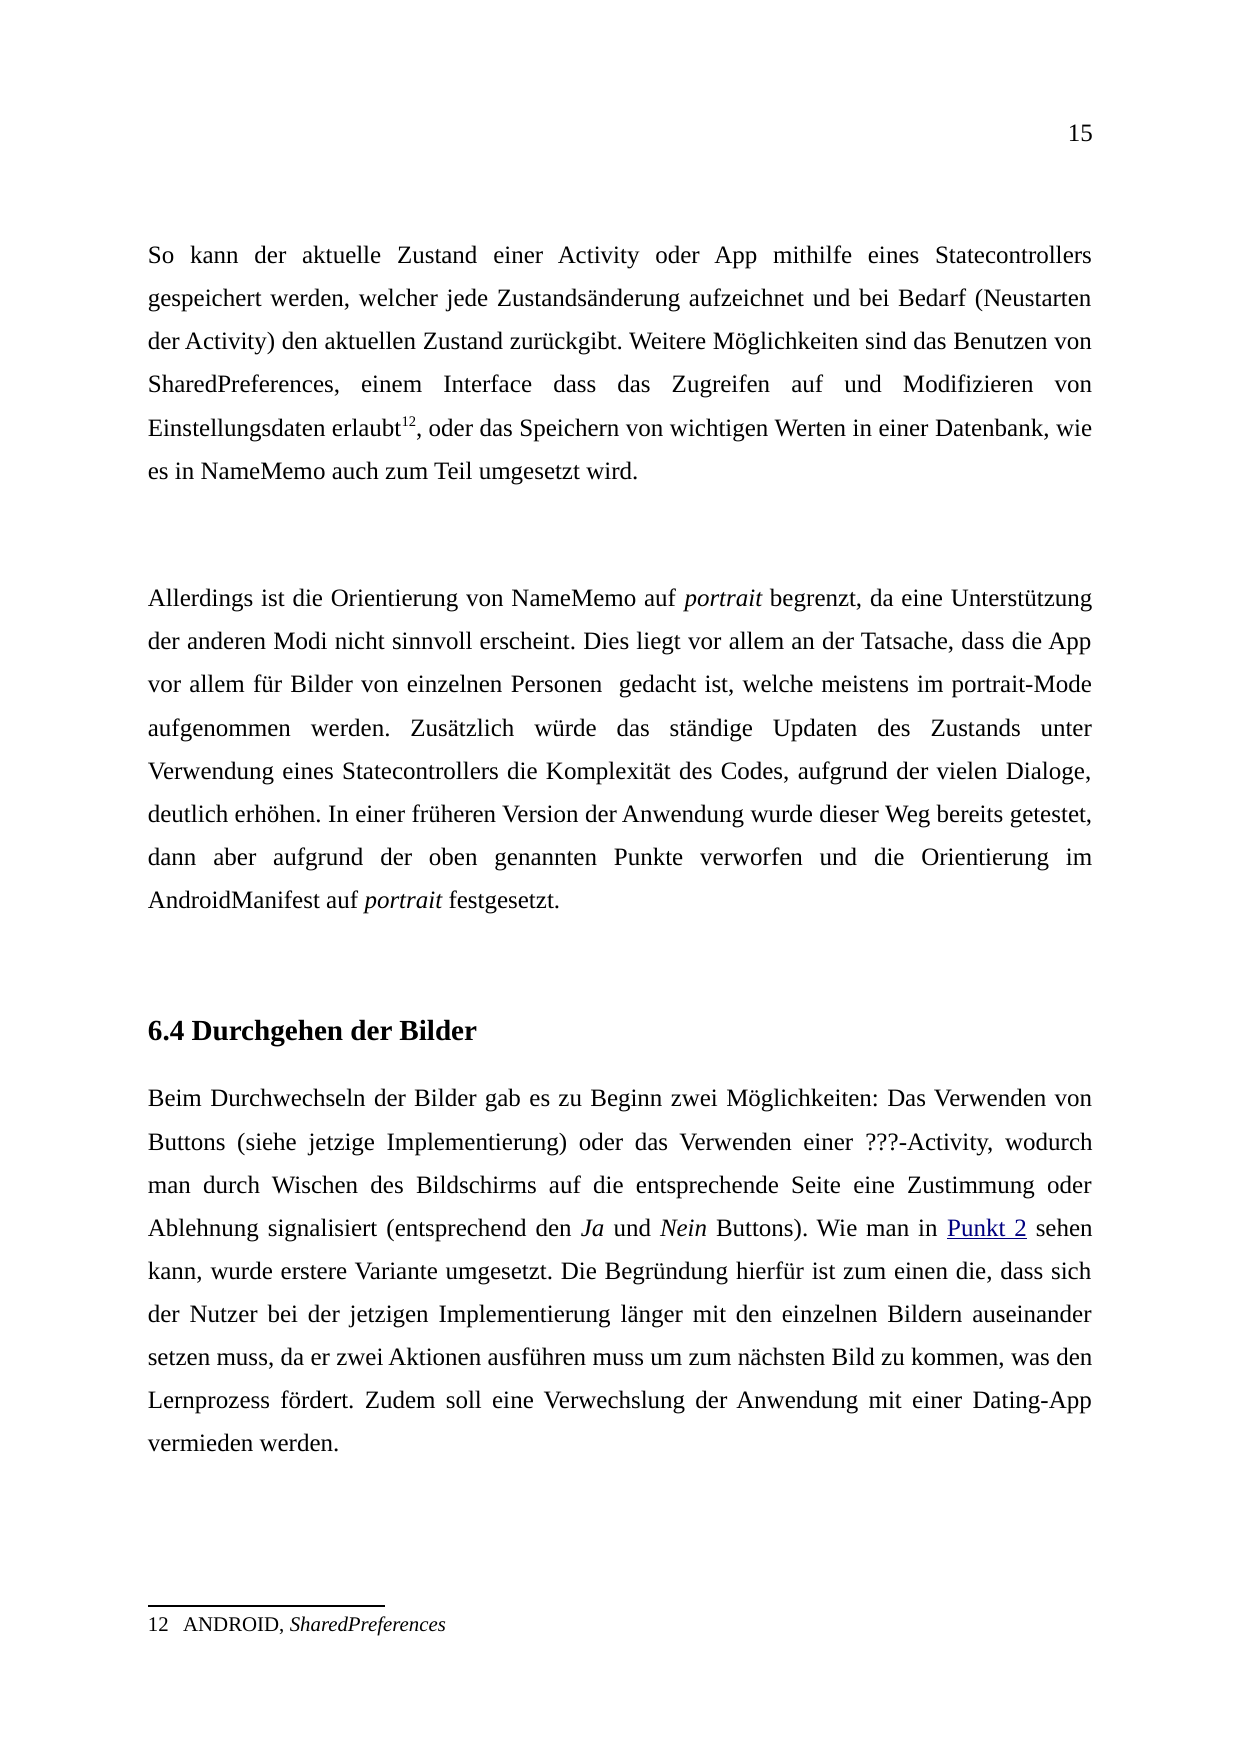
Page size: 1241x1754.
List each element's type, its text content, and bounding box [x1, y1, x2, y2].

text So kann der aktuelle Zustand einer Activity oder App mithilfe eines Statecontrollers gespeichert werden, welcher jede Zustandsänderung aufzeichnet und bei Bedarf (Neustarten der Activity) den aktuellen Zustand zurückgibt. Weitere Möglichkeiten sind das Benutzen von SharedPreferences, einem Interface dass das Zugreifen auf und Modifizieren von Einstellungsdaten erlaubt, oder das Speichern von wichtigen Werten in einer Datenbank, wie es in NameMemo auch zum Teil umgesetzt wird. [148, 240, 1093, 484]
text Beim Durchwechseln der Bilder gab es zu Beginn zwei Möglichkeiten: Das Verwenden von Buttons (siehe jetzige Implementierung) oder das Verwenden einer ???-Activity, wodurch man durch Wischen des Bildschirms auf die entsprechende Seite eine Zustimmung oder Ablehnung signalisiert (entsprechend den Ja und Nein Buttons). Wie man in Punkt 2 sehen kann, wurde erstere Variante umgesetzt. Die Begründung hierfür ist zum einen die, dass sich der Nutzer bei der jetzigen Implementierung länger mit den einzelnen Bildern auseinander setzen muss, da er zwei Aktionen ausführen muss um zum nächsten Bild zu kommen, was den Lernprozess fördert. Zudem soll eine Verwechslung der Anwendung mit einer Dating-App vermieden werden. [148, 1083, 1093, 1457]
text ANDROID, SharedPreferences [148, 1612, 1093, 1636]
subtitle 6.4 Durchgehen der Bilder [148, 1013, 1093, 1046]
text Allerdings ist die Orientierung von NameMemo auf portrait begrenzt, da eine Unterstützung der anderen Modi nicht sinnvoll erscheint. Dies liegt vor allem an der Tatsache, dass die App vor allem für Bilder von einzelnen Personen gedacht ist, welche meistens im portrait-Mode aufgenommen werden. Zusätzlich würde das ständige Updaten des Zustands unter Verwendung eines Statecontrollers die Komplexität des Codes, aufgrund der vielen Dialoge, deutlich erhöhen. In einer früheren Version der Anwendung wurde dieser Weg bereits getestet, dann aber aufgrund der oben genannten Punkte verworfen und die Orientierung im AndroidManifest auf portrait festgesetzt. [148, 583, 1093, 914]
